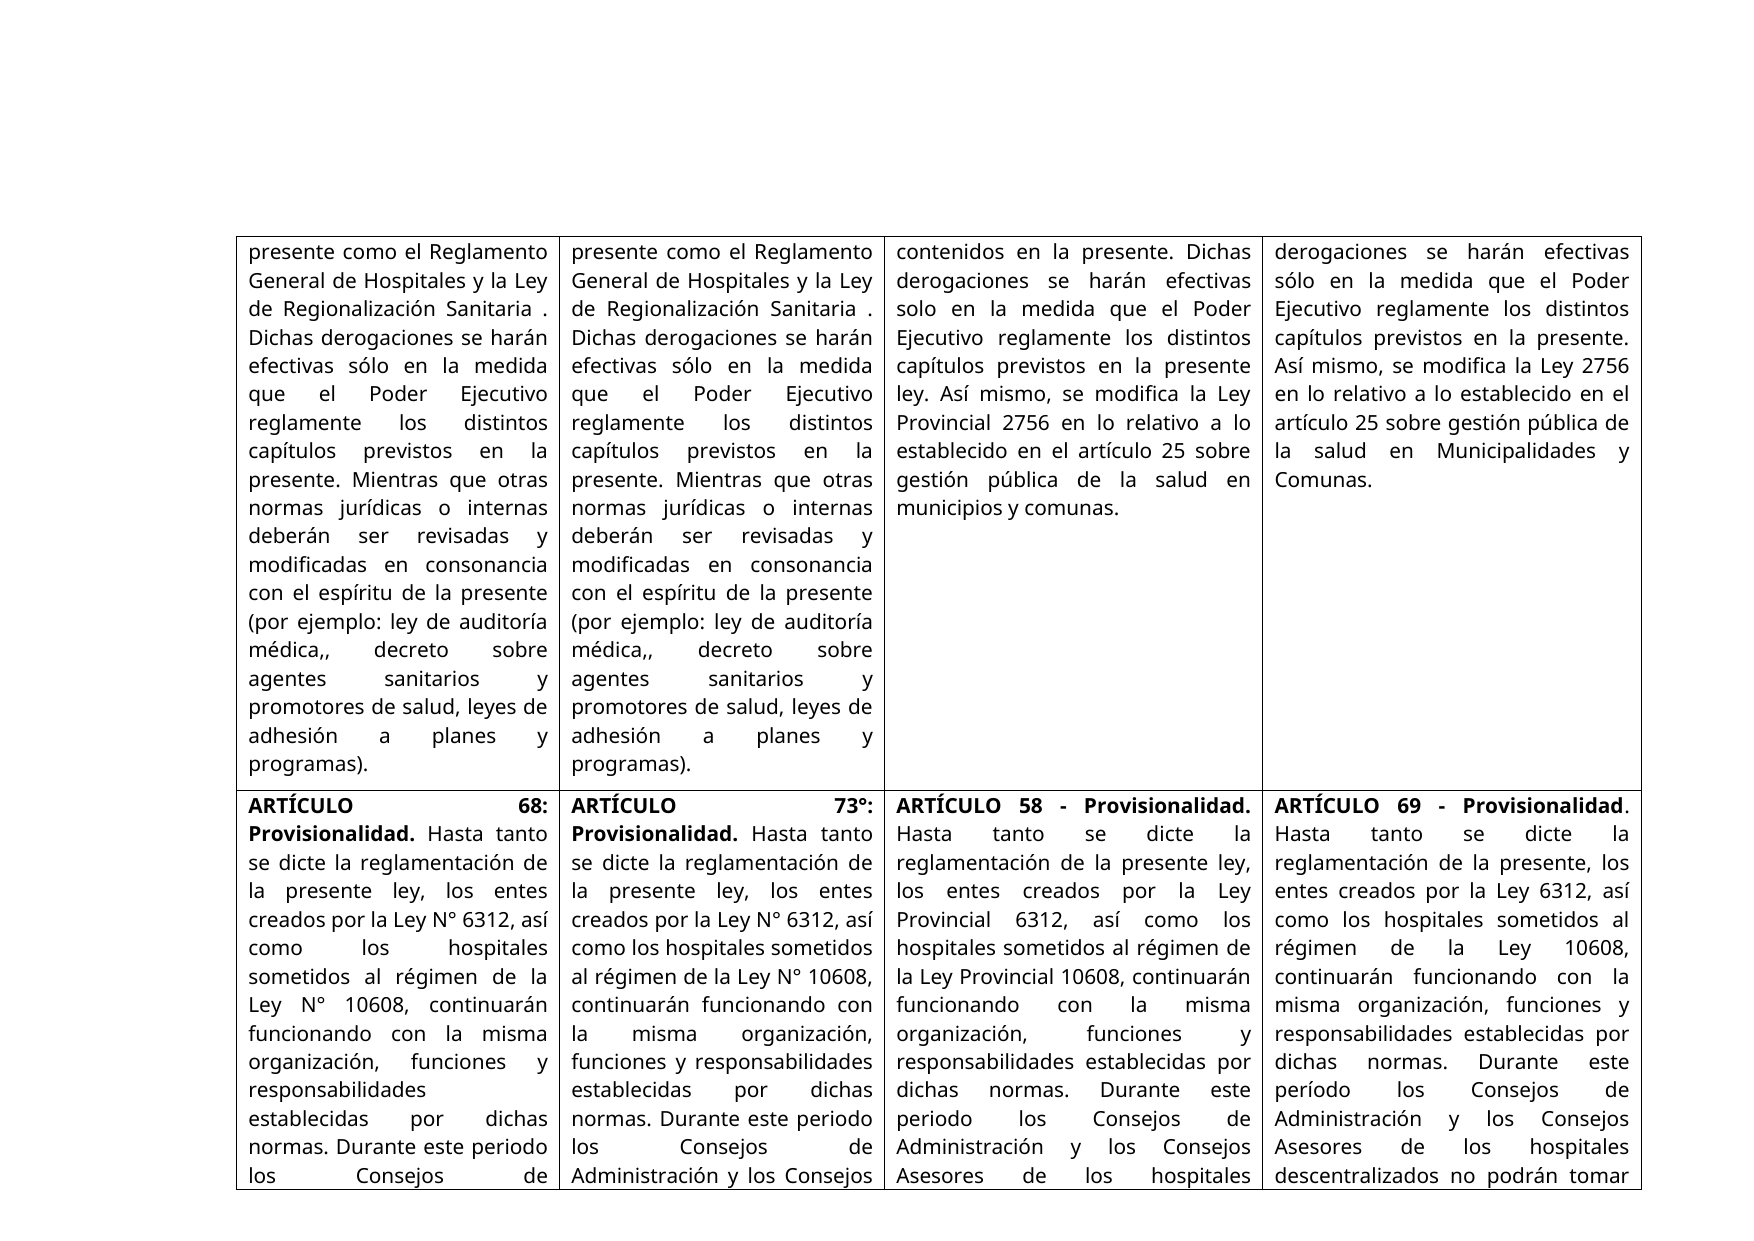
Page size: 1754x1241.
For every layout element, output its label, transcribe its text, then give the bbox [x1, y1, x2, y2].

table_cell ARTÍCULO 68: Provisionalidad. Hasta tanto se dicte la reglamentación de la presente ley, los entes creados por la Ley N° 6312, así como los hospitales sometidos al régimen de la Ley N° 10608, continuarán funcionando con la misma organización, funciones y responsabilidades establecidas por dichas normas. Durante este periodo los Consejos de [237, 791, 559, 1189]
table_cell derogaciones se harán efectivas sólo en la medida que el Poder Ejecutivo reglamente los distintos capítulos previstos en la presente. Así mismo, se modifica la Ley 2756 en lo relativo a lo establecido en el artículo 25 sobre gestión pública de la salud en Municipalidades y Comunas. [1263, 237, 1641, 790]
table_cell ARTÍCULO 69 - Provisionalidad. Hasta tanto se dicte la reglamentación de la presente, los entes creados por la Ley 6312, así como los hospitales sometidos al régimen de la Ley 10608, continuarán funcionando con la misma organización, funciones y responsabilidades establecidas por dichas normas. Durante este período los Consejos de Administración y los Consejos Asesores de los hospitales descentralizados no podrán tomar [1263, 791, 1641, 1189]
table_cell contenidos en la presente. Dichas derogaciones se harán efectivas solo en la medida que el Poder Ejecutivo reglamente los distintos capítulos previstos en la presente ley. Así mismo, se modifica la Ley Provincial 2756 en lo relativo a lo establecido en el artículo 25 sobre gestión pública de la salud en municipios y comunas. [885, 237, 1262, 790]
table_cell presente como el Reglamento General de Hospitales y la Ley de Regionalización Sanitaria . Dichas derogaciones se harán efectivas sólo en la medida que el Poder Ejecutivo reglamente los distintos capítulos previstos en la presente. Mientras que otras normas jurídicas o internas deberán ser revisadas y modificadas en consonancia con el espíritu de la presente (por ejemplo: ley de auditoría médica,, decreto sobre agentes sanitarios y promotores de salud, leyes de adhesión a planes y programas). [560, 237, 884, 790]
table_cell ARTÍCULO 58 - Provisionalidad. Hasta tanto se dicte la reglamentación de la presente ley, los entes creados por la Ley Provincial 6312, así como los hospitales sometidos al régimen de la Ley Provincial 10608, continuarán funcionando con la misma organización, funciones y responsabilidades establecidas por dichas normas. Durante este periodo los Consejos de Administración y los Consejos Asesores de los hospitales [885, 791, 1262, 1189]
table_cell ARTÍCULO 73°: Provisionalidad. Hasta tanto se dicte la reglamentación de la presente ley, los entes creados por la Ley N° 6312, así como los hospitales sometidos al régimen de la Ley N° 10608, continuarán funcionando con la misma organización, funciones y responsabilidades establecidas por dichas normas. Durante este periodo los Consejos de Administración y los Consejos [560, 791, 884, 1189]
table_cell presente como el Reglamento General de Hospitales y la Ley de Regionalización Sanitaria . Dichas derogaciones se harán efectivas sólo en la medida que el Poder Ejecutivo reglamente los distintos capítulos previstos en la presente. Mientras que otras normas jurídicas o internas deberán ser revisadas y modificadas en consonancia con el espíritu de la presente (por ejemplo: ley de auditoría médica,, decreto sobre agentes sanitarios y promotores de salud, leyes de adhesión a planes y programas). [237, 237, 559, 790]
